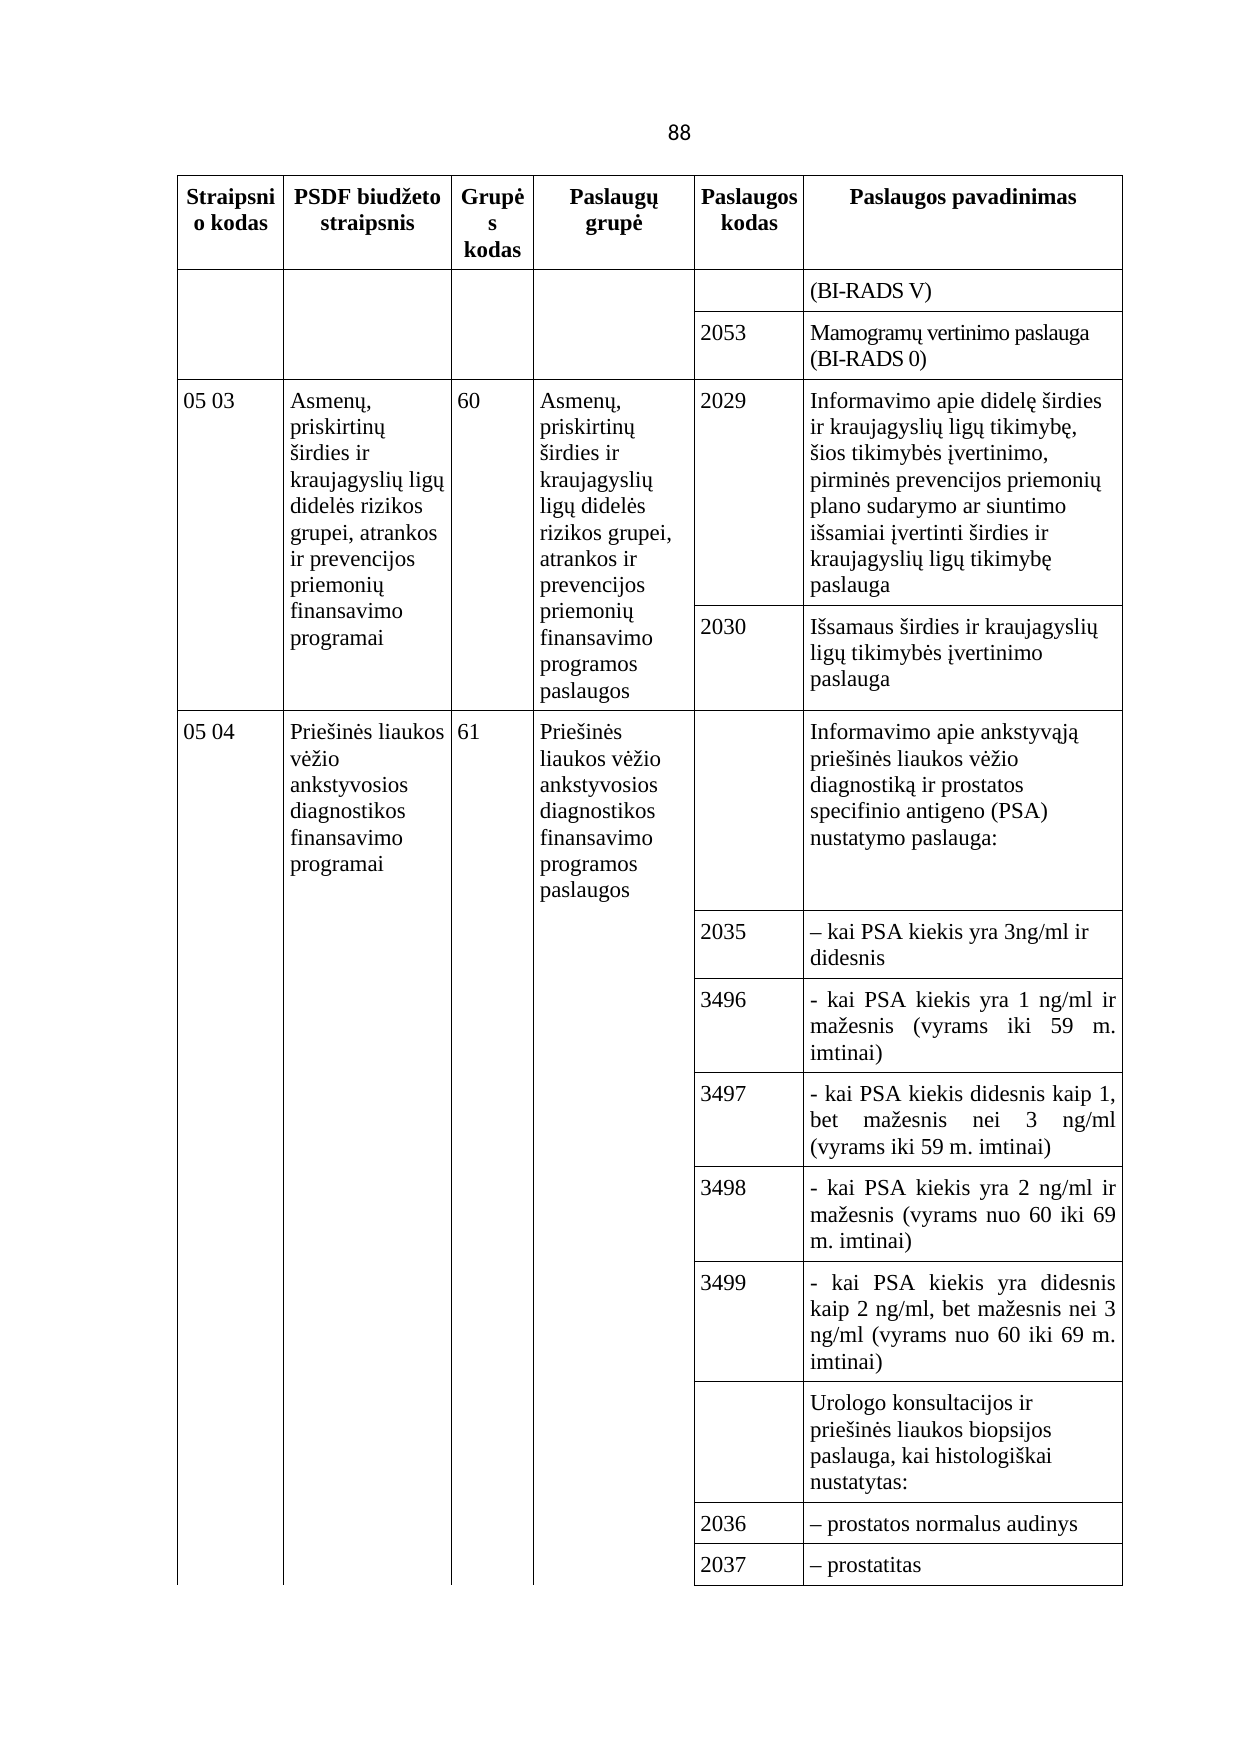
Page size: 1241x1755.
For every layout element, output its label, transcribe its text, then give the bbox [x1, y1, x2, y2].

table_cell 05 03 [178, 380, 283, 605]
table_cell [695, 1382, 803, 1502]
table_cell [284, 1381, 451, 1502]
table_cell [452, 978, 533, 1072]
table_cell [534, 1502, 694, 1543]
table_cell [452, 605, 533, 710]
table_cell - kai PSA kiekis yra 2 ng/ml ir mažesnis (vyrams nuo 60 iki 69 m. imtinai) [804, 1167, 1122, 1261]
table_cell [452, 1381, 533, 1502]
table_cell 3499 [695, 1262, 803, 1381]
table_cell [178, 1381, 283, 1502]
table_header Paslaugos kodas [695, 176, 803, 269]
table_cell [178, 311, 283, 379]
table_cell – prostatos normalus audinys [804, 1503, 1122, 1543]
table_cell [452, 1166, 533, 1261]
table_cell 2036 [695, 1503, 803, 1543]
table_cell [695, 270, 803, 311]
table_cell [284, 1072, 451, 1166]
table_cell [534, 1261, 694, 1381]
table_cell Priešinės liaukos vėžio ankstyvosios diagnostikos finansavimo programai [284, 711, 451, 910]
table_cell [452, 1543, 533, 1585]
table_cell [178, 978, 283, 1072]
table_cell [534, 270, 694, 311]
table_cell Informavimo apie didelę širdies ir kraujagyslių ligų tikimybę, šios tikimybės įvertinimo, pirminės prevencijos priemonių plano sudarymo ar siuntimo išsamiai įvertinti širdies ir kraujagyslių ligų tikimybę paslauga [804, 380, 1122, 605]
table_cell [284, 311, 451, 379]
table_header PSDF biudžeto straipsnis [284, 176, 451, 269]
table_cell [534, 1166, 694, 1261]
table_cell 3497 [695, 1073, 803, 1166]
table_header Paslaugos pavadinimas [804, 176, 1122, 269]
table_cell - kai PSA kiekis didesnis kaip 1, bet mažesnis nei 3 ng/ml (vyrams iki 59 m. imtinai) [804, 1073, 1122, 1166]
table_cell [452, 752, 533, 910]
table_cell [534, 1543, 694, 1585]
table_cell [534, 910, 694, 978]
table_cell 05 04 [178, 711, 283, 752]
table_cell 2035 [695, 911, 803, 978]
table_cell [534, 1381, 694, 1502]
table_cell Išsamaus širdies ir kraujagyslių ligų tikimybės įvertinimo paslauga [804, 606, 1122, 710]
table_cell Informavimo apie ankstyvąją priešinės liaukos vėžio diagnostiką ir prostatos specifinio antigeno (PSA) nustatymo paslauga: [804, 711, 1122, 910]
table_cell [284, 978, 451, 1072]
table_cell – prostatitas [804, 1544, 1122, 1585]
table_cell [452, 1502, 533, 1543]
table_cell [178, 270, 283, 311]
table_cell [284, 1502, 451, 1543]
table_cell [284, 1166, 451, 1261]
table_cell Asmenų, priskirtinų širdies ir kraujagyslių ligų didelės rizikos grupei, atrankos ir prevencijos priemonių finansavimo programos paslaugos [534, 380, 694, 710]
table_cell 3498 [695, 1167, 803, 1261]
table_cell [452, 311, 533, 379]
table_cell [284, 1543, 451, 1585]
table_cell [178, 605, 283, 710]
table_cell Priešinės liaukos vėžio ankstyvosios diagnostikos finansavimo programos paslaugos [534, 711, 694, 910]
table_cell [284, 270, 451, 311]
table_cell 2037 [695, 1544, 803, 1585]
table_cell [178, 910, 283, 978]
table_cell (BI-RADS V) [804, 270, 1122, 311]
table_cell 61 [452, 711, 533, 752]
table_cell 2053 [695, 312, 803, 379]
table_cell [178, 1543, 283, 1585]
table_header Straipsnio kodas [178, 176, 283, 269]
table_cell Mamogramų vertinimo paslauga (BI-RADS 0) [804, 312, 1122, 379]
table_cell [695, 711, 803, 910]
table_cell [534, 1072, 694, 1166]
table_cell [284, 1261, 451, 1381]
table_cell [452, 1072, 533, 1166]
table_cell [452, 910, 533, 978]
table_header Grupės kodas [452, 176, 533, 269]
table_cell [178, 1502, 283, 1543]
table_cell [534, 978, 694, 1072]
table_header Paslaugų grupė [534, 176, 694, 269]
table_cell [534, 311, 694, 379]
table_cell 3496 [695, 979, 803, 1072]
table_cell - kai PSA kiekis yra 1 ng/ml ir mažesnis (vyrams iki 59 m. imtinai) [804, 979, 1122, 1072]
table_cell [178, 1072, 283, 1166]
table_cell 60 [452, 380, 533, 605]
table_cell [178, 752, 283, 910]
table_cell [178, 1166, 283, 1261]
table_cell – kai PSA kiekis yra 3ng/ml ir didesnis [804, 911, 1122, 978]
table_cell [178, 1261, 283, 1381]
table_cell [284, 910, 451, 978]
table_cell 2030 [695, 606, 803, 710]
table_cell - kai PSA kiekis yra didesnis kaip 2 ng/ml, bet mažesnis nei 3 ng/ml (vyrams nuo 60 iki 69 m. imtinai) [804, 1262, 1122, 1381]
table_cell [452, 1261, 533, 1381]
table_cell 2029 [695, 380, 803, 605]
table_cell Urologo konsultacijos ir priešinės liaukos biopsijos paslauga, kai histologiškai nustatytas: [804, 1382, 1122, 1502]
table_cell Asmenų, priskirtinų širdies ir kraujagyslių ligų didelės rizikos grupei, atrankos ir prevencijos priemonių finansavimo programai [284, 380, 451, 710]
table_cell [452, 270, 533, 311]
